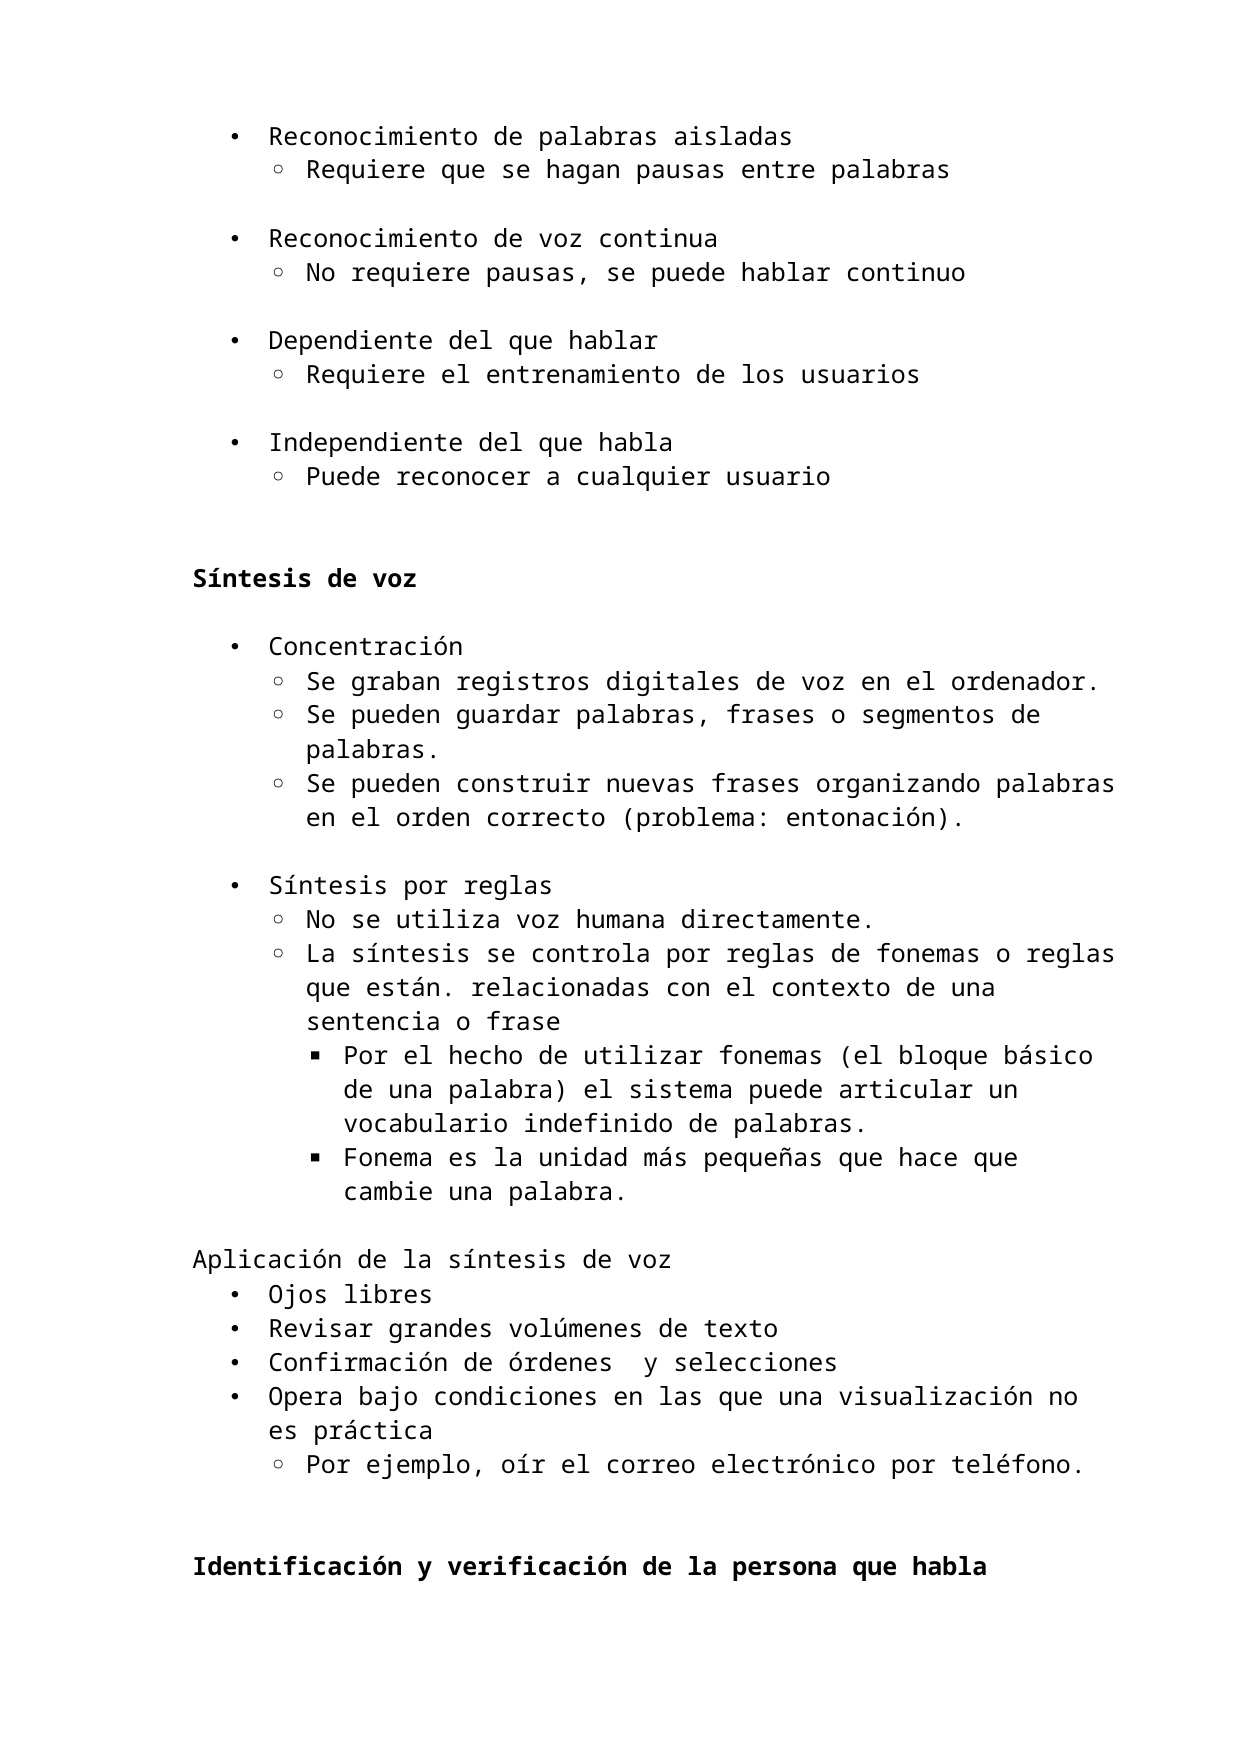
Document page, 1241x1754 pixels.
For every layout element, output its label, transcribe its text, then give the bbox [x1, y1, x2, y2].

list Se pueden construir nuevas frases organizando palabras en el orden correcto (problema: entonación). [268, 765, 1122, 833]
text Identificación y verificación de la persona que habla [118, 1549, 1122, 1583]
list Por el hecho de utilizar fonemas (el bloque básico de una palabra) el sistema puede articular un vocabulario indefinido de palabras. [306, 1038, 1122, 1140]
text Aplicación de la síntesis de voz [118, 1242, 1122, 1276]
list Por ejemplo, oír el correo electrónico por teléfono. [268, 1447, 1122, 1481]
list No se utiliza voz humana directamente. [268, 902, 1122, 936]
list Requiere que se hagan pausas entre palabras [268, 152, 1122, 186]
list Concentración [231, 629, 1122, 663]
list Se pueden guardar palabras, frases o segmentos de palabras. [268, 697, 1122, 765]
list Ojos libres [231, 1276, 1122, 1310]
list Fonema es la unidad más pequeñas que hace que cambie una palabra. [306, 1140, 1122, 1208]
list La síntesis se controla por reglas de fonemas o reglas que están. relacionadas con el contexto de una sentencia o frase [268, 936, 1122, 1038]
list Confirmación de órdenes y selecciones [231, 1344, 1122, 1378]
list Se graban registros digitales de voz en el ordenador. [268, 663, 1122, 697]
text Síntesis de voz [118, 561, 1122, 595]
list Reconocimiento de voz continua [231, 220, 1122, 254]
list Opera bajo condiciones en las que una visualización no es práctica [231, 1378, 1122, 1447]
list Dependiente del que hablar [231, 322, 1122, 357]
list Reconocimiento de palabras aisladas [231, 118, 1122, 152]
list No requiere pausas, se puede hablar continuo [268, 254, 1122, 288]
list Revisar grandes volúmenes de texto [231, 1310, 1122, 1344]
list Puede reconocer a cualquier usuario [268, 459, 1122, 493]
list Independiente del que habla [231, 425, 1122, 459]
list Requiere el entrenamiento de los usuarios [268, 357, 1122, 391]
list Síntesis por reglas [231, 867, 1122, 902]
